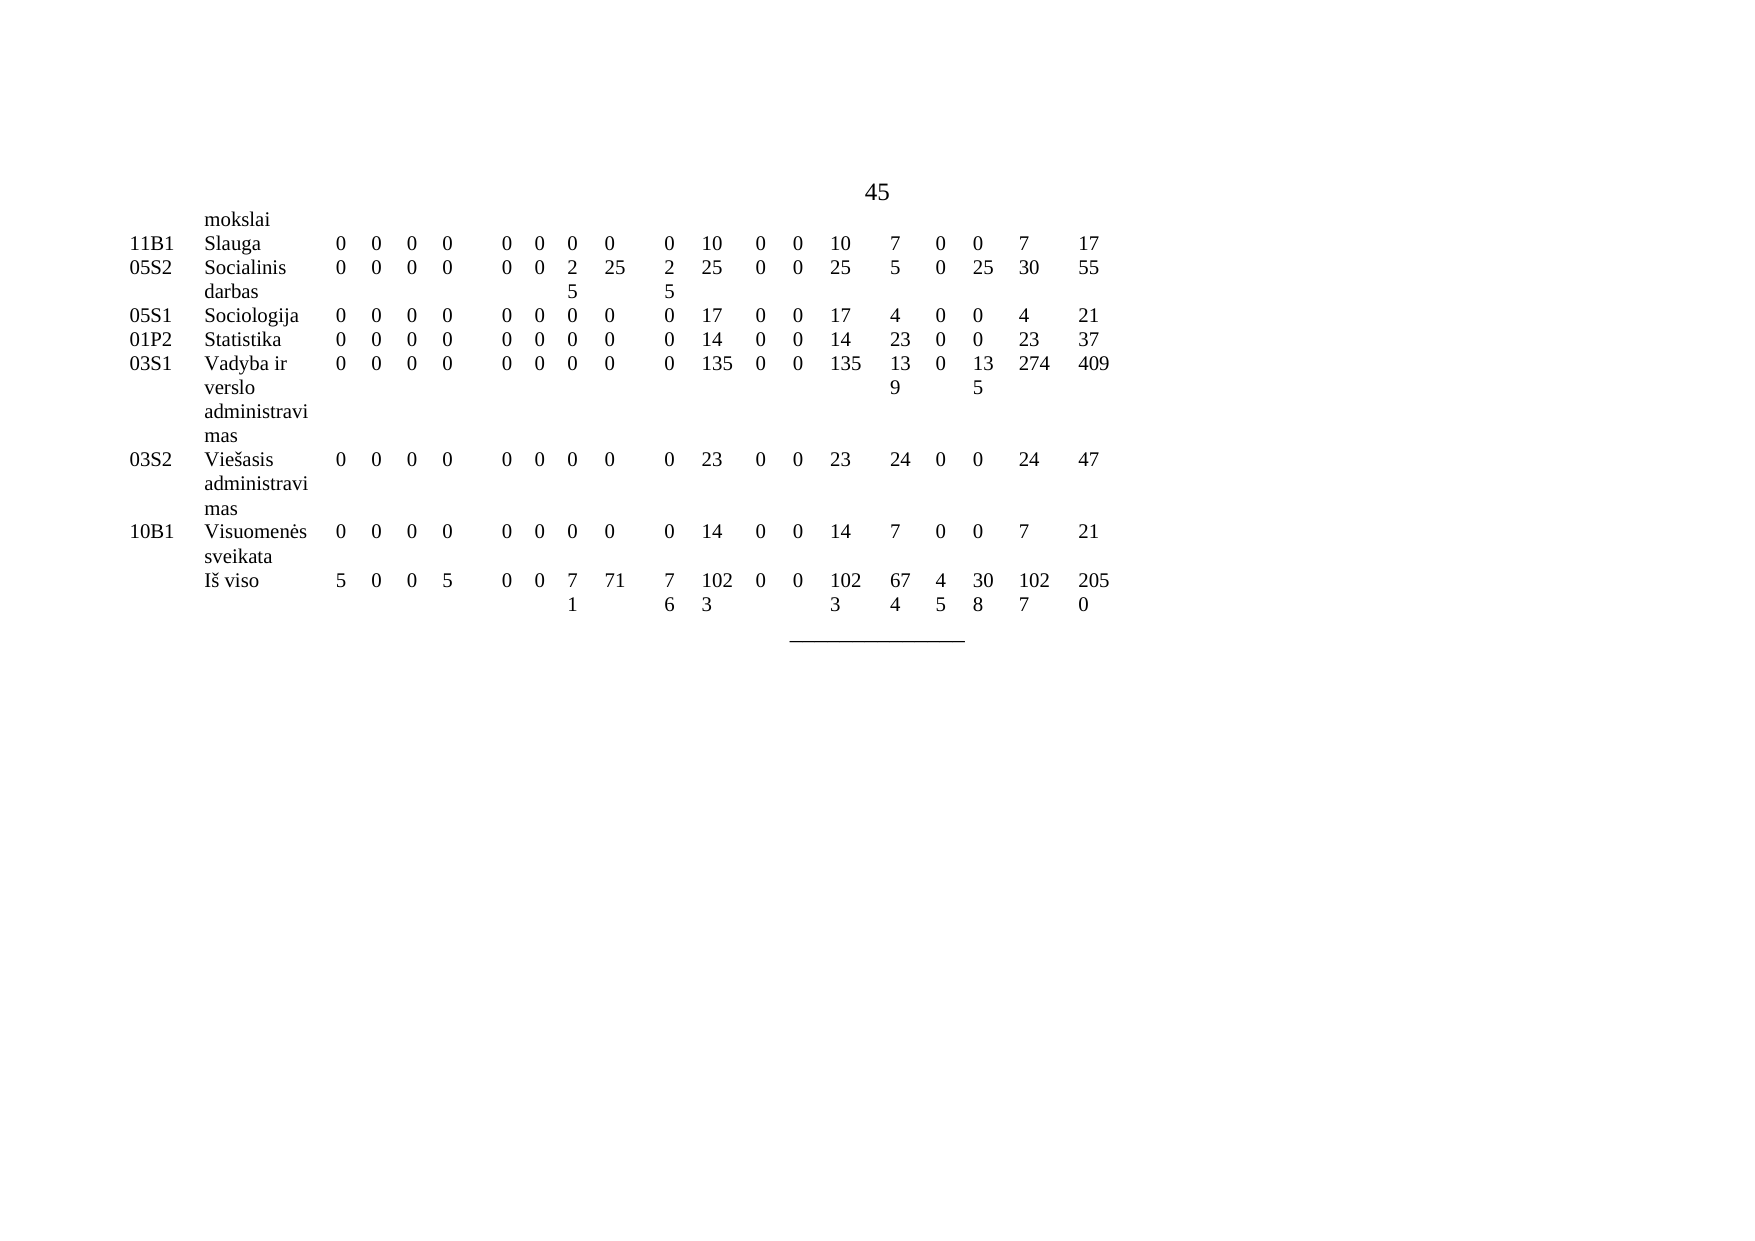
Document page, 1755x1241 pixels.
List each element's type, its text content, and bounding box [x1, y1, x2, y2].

table_cell 1023 [690, 568, 744, 616]
table_cell [1007, 207, 1067, 231]
table_cell 0 [961, 327, 1007, 351]
table_cell 308 [961, 568, 1007, 616]
table_cell 0 [924, 231, 961, 255]
table_cell 0 [431, 520, 490, 568]
table_cell 0 [924, 447, 961, 519]
table_cell 03S1 [118, 351, 193, 447]
table_cell 0 [653, 351, 690, 447]
table_cell Visuomenės sveikata [193, 520, 324, 568]
table_cell 24 [1007, 447, 1067, 519]
table_cell 0 [781, 327, 819, 351]
table_cell 0 [490, 520, 523, 568]
table_cell [961, 207, 1007, 231]
table_cell 05S2 [118, 255, 193, 303]
table_cell 0 [556, 520, 593, 568]
table_cell 0 [490, 568, 523, 616]
table_cell 135 [690, 351, 744, 447]
table_cell 01P2 [118, 327, 193, 351]
table_cell 0 [924, 351, 961, 447]
table_cell 5 [879, 255, 924, 303]
table_cell 0 [360, 447, 395, 519]
table_cell 5 [431, 568, 490, 616]
table_cell 0 [593, 327, 653, 351]
table_cell 17 [690, 303, 744, 327]
table_cell 1023 [819, 568, 878, 616]
table_cell [879, 207, 924, 231]
table_cell Viešasis administravimas [193, 447, 324, 519]
table_cell [593, 207, 653, 231]
table_cell 55 [1067, 255, 1122, 303]
table_cell 25 [556, 255, 593, 303]
table_cell [324, 207, 360, 231]
table_cell Statistika [193, 327, 324, 351]
table_cell [690, 207, 744, 231]
table_cell [360, 207, 395, 231]
table_cell 25 [690, 255, 744, 303]
table_cell mokslai [193, 207, 324, 231]
table_cell 0 [431, 351, 490, 447]
table_cell 0 [490, 303, 523, 327]
table_cell 674 [879, 568, 924, 616]
table_cell 21 [1067, 303, 1122, 327]
table_cell 21 [1067, 520, 1122, 568]
table_cell Socialinis darbas [193, 255, 324, 303]
table_cell 03S2 [118, 447, 193, 519]
table_cell 0 [523, 447, 556, 519]
table_cell 0 [395, 351, 431, 447]
table_cell 0 [395, 303, 431, 327]
table_cell 0 [924, 255, 961, 303]
table_cell 71 [556, 568, 593, 616]
table_cell 14 [690, 520, 744, 568]
table_cell Iš viso [193, 568, 324, 616]
table_cell 0 [593, 231, 653, 255]
table_cell [653, 207, 690, 231]
table_cell 45 [924, 568, 961, 616]
table_cell 0 [360, 327, 395, 351]
table_cell 17 [1067, 231, 1122, 255]
table_cell 7 [879, 520, 924, 568]
table_cell [781, 207, 819, 231]
table_cell 0 [924, 303, 961, 327]
table_cell 0 [781, 255, 819, 303]
table_cell 0 [324, 231, 360, 255]
table_cell 0 [744, 520, 781, 568]
table_cell 0 [431, 255, 490, 303]
table_cell 0 [556, 327, 593, 351]
table_cell [118, 568, 193, 616]
table_cell Sociologija [193, 303, 324, 327]
table_cell 0 [490, 447, 523, 519]
table_cell 0 [781, 351, 819, 447]
table_cell 7 [1007, 231, 1067, 255]
table_cell 0 [395, 255, 431, 303]
table_cell 0 [744, 327, 781, 351]
table_cell 30 [1007, 255, 1067, 303]
table_cell 409 [1067, 351, 1122, 447]
table_cell 17 [819, 303, 878, 327]
table_cell 0 [324, 327, 360, 351]
table_cell 0 [744, 303, 781, 327]
table_cell 0 [324, 447, 360, 519]
table_cell 05S1 [118, 303, 193, 327]
text ______________ [118, 616, 1636, 644]
table_cell 0 [360, 520, 395, 568]
table_cell [556, 207, 593, 231]
table_cell 0 [593, 520, 653, 568]
table_cell 0 [490, 351, 523, 447]
table_cell 0 [395, 231, 431, 255]
table_cell 135 [961, 351, 1007, 447]
table_cell 24 [879, 447, 924, 519]
table_cell 0 [653, 231, 690, 255]
table_cell 0 [744, 447, 781, 519]
table_cell 71 [593, 568, 653, 616]
table_cell 37 [1067, 327, 1122, 351]
table_cell 0 [360, 255, 395, 303]
table_cell 14 [690, 327, 744, 351]
table_cell 0 [324, 520, 360, 568]
table_cell 0 [360, 231, 395, 255]
table_cell 0 [593, 303, 653, 327]
table_cell 0 [324, 255, 360, 303]
table_cell 0 [653, 327, 690, 351]
table_cell 0 [961, 520, 1007, 568]
table_cell 10 [690, 231, 744, 255]
table_cell 25 [593, 255, 653, 303]
table_cell 0 [961, 447, 1007, 519]
table_cell 0 [523, 568, 556, 616]
table_cell 0 [490, 327, 523, 351]
table_cell 23 [879, 327, 924, 351]
table_cell 0 [431, 303, 490, 327]
table_cell 0 [653, 303, 690, 327]
table_cell 0 [924, 327, 961, 351]
table_cell 0 [744, 255, 781, 303]
table_cell 14 [819, 520, 878, 568]
table_cell 4 [1007, 303, 1067, 327]
table_cell 0 [556, 231, 593, 255]
table_cell 139 [879, 351, 924, 447]
table_cell 0 [556, 447, 593, 519]
table_cell 0 [593, 447, 653, 519]
table_cell Vadyba ir verslo administravimas [193, 351, 324, 447]
table_cell 76 [653, 568, 690, 616]
table_cell [431, 207, 490, 231]
table_cell 0 [395, 568, 431, 616]
table_cell [744, 207, 781, 231]
table_cell 0 [360, 568, 395, 616]
table_cell 0 [744, 351, 781, 447]
table_cell [523, 207, 556, 231]
table_cell [395, 207, 431, 231]
table_cell 0 [556, 303, 593, 327]
table_cell 0 [744, 231, 781, 255]
table_cell 0 [431, 231, 490, 255]
table_cell 0 [523, 303, 556, 327]
table_cell 0 [324, 303, 360, 327]
table_cell 25 [819, 255, 878, 303]
table_cell 0 [781, 520, 819, 568]
table_cell 0 [744, 568, 781, 616]
table_cell 135 [819, 351, 878, 447]
table_cell 0 [781, 231, 819, 255]
table_cell 0 [781, 447, 819, 519]
table_cell Slauga [193, 231, 324, 255]
table_cell 23 [819, 447, 878, 519]
table_cell 0 [961, 303, 1007, 327]
table_cell 0 [395, 520, 431, 568]
table_cell 10B1 [118, 520, 193, 568]
table_cell 0 [523, 520, 556, 568]
table_cell 0 [523, 351, 556, 447]
table_cell 1027 [1007, 568, 1067, 616]
table_cell 2050 [1067, 568, 1122, 616]
table_cell 0 [924, 520, 961, 568]
table_cell 47 [1067, 447, 1122, 519]
table_cell 0 [490, 231, 523, 255]
table_cell 274 [1007, 351, 1067, 447]
table_cell [118, 207, 193, 231]
table_cell 0 [324, 351, 360, 447]
table_cell 5 [324, 568, 360, 616]
table_cell 0 [653, 520, 690, 568]
table_cell 11B1 [118, 231, 193, 255]
table_cell 10 [819, 231, 878, 255]
table_cell 0 [395, 327, 431, 351]
table_cell 0 [360, 351, 395, 447]
table_cell 0 [523, 255, 556, 303]
table_cell 0 [961, 231, 1007, 255]
table_cell 0 [556, 351, 593, 447]
table_cell 0 [431, 327, 490, 351]
table_cell [490, 207, 523, 231]
table_cell 0 [360, 303, 395, 327]
table_cell [924, 207, 961, 231]
table_cell 0 [431, 447, 490, 519]
table_cell 25 [653, 255, 690, 303]
table_cell [819, 207, 878, 231]
table_cell 23 [1007, 327, 1067, 351]
table_cell 0 [653, 447, 690, 519]
table_cell 25 [961, 255, 1007, 303]
table_cell 7 [879, 231, 924, 255]
table_cell 0 [523, 327, 556, 351]
table_cell 0 [395, 447, 431, 519]
table_cell 23 [690, 447, 744, 519]
table_cell 14 [819, 327, 878, 351]
table_cell 0 [781, 303, 819, 327]
table_cell 0 [490, 255, 523, 303]
table_cell 7 [1007, 520, 1067, 568]
table_cell 0 [593, 351, 653, 447]
table_cell 0 [523, 231, 556, 255]
table_cell [1067, 207, 1122, 231]
table_cell 0 [781, 568, 819, 616]
table_cell 4 [879, 303, 924, 327]
